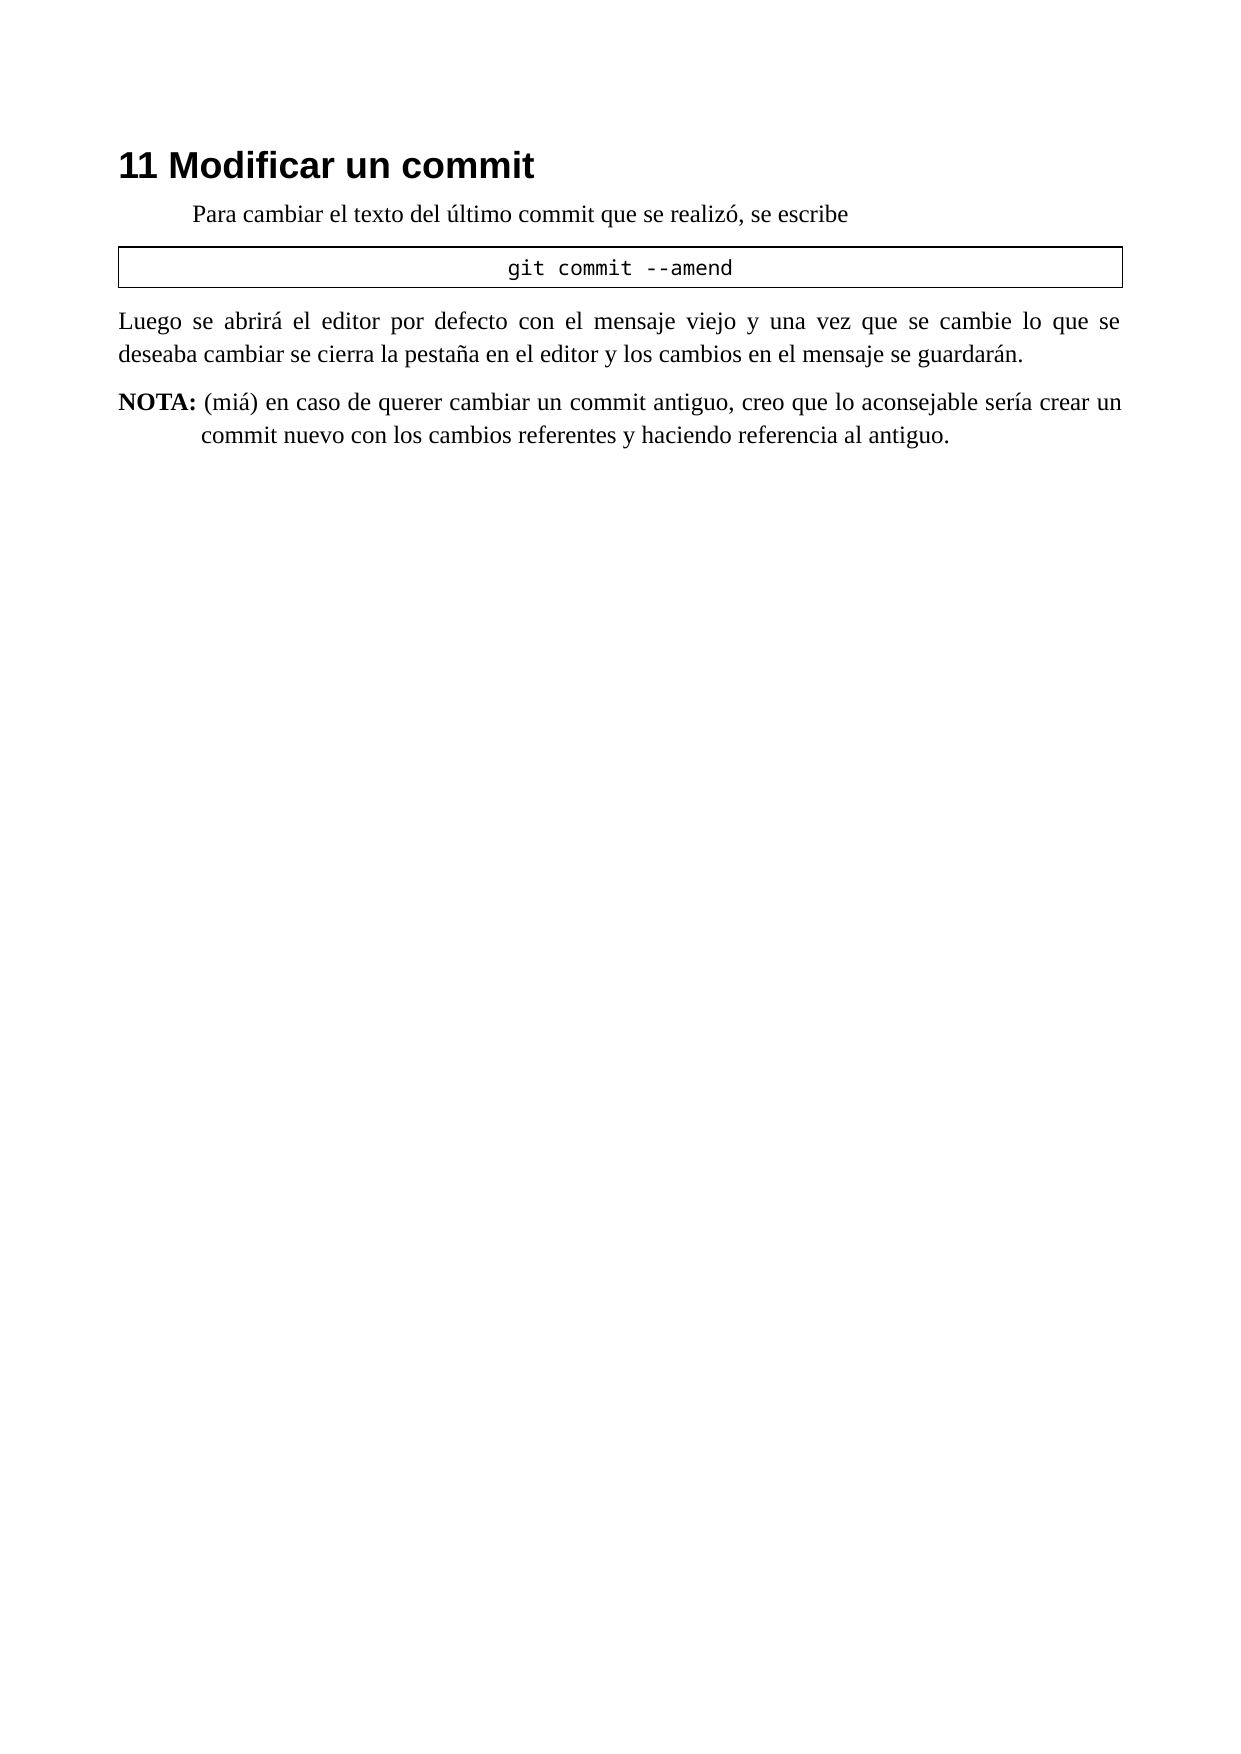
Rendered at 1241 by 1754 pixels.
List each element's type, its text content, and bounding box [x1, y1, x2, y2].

text NOTA: (miá) en caso de querer cambiar un commit antiguo, creo que lo aconsejable sería crear un commit nuevo con los cambios referentes y haciendo referencia al antiguo. [118, 387, 1122, 448]
text Para cambiar el texto del último commit que se realizó, se escribe [118, 199, 1122, 227]
subtitle 11 Modificar un commit [118, 143, 1122, 186]
text Luego se abrirá el editor por defecto con el mensaje viejo y una vez que se cambie lo que se deseaba cambiar se cierra la pestaña en el editor y los cambios en el mensaje se guardarán. [118, 306, 1122, 368]
table_header git commit --amend [119, 248, 1122, 287]
